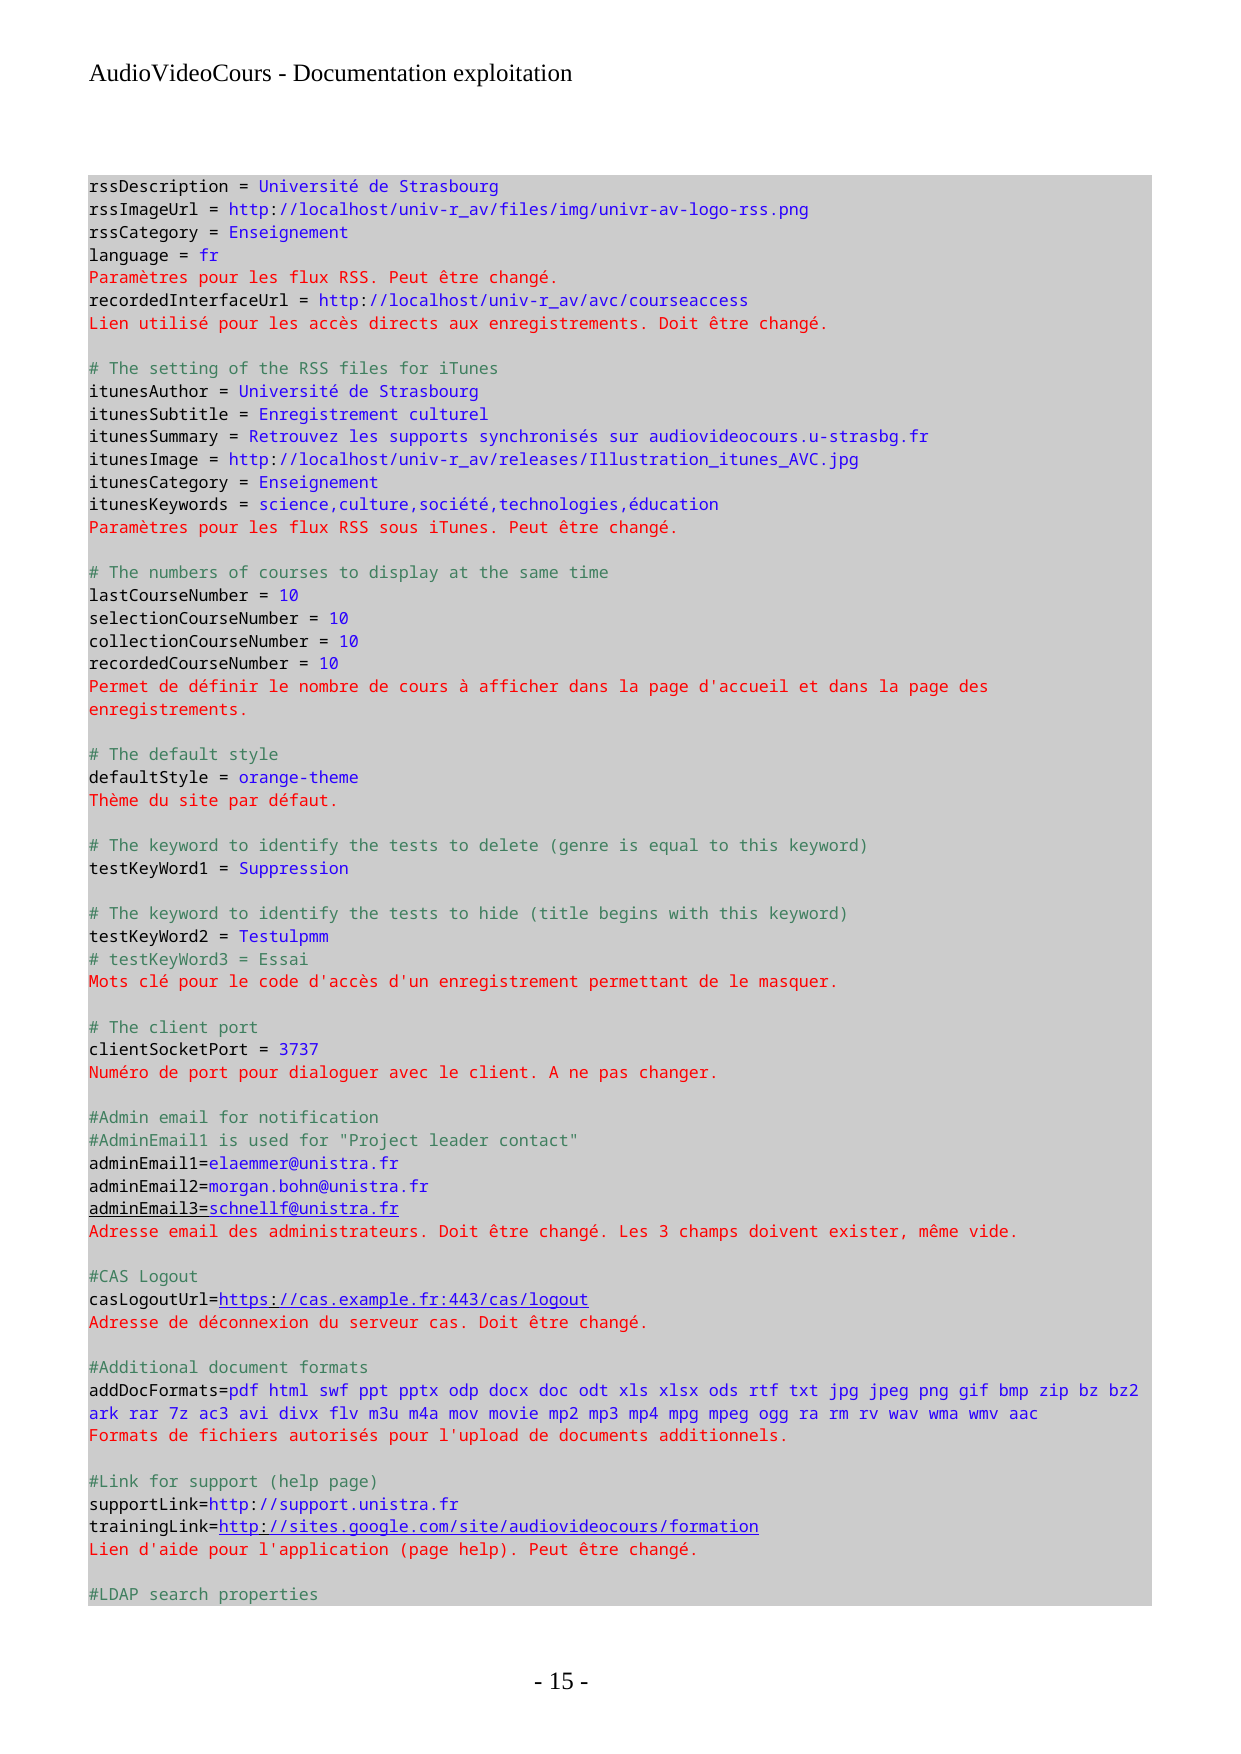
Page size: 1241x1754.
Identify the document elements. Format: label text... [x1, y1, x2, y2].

text language = fr [88, 243, 1152, 266]
text itunesKeywords = science,culture,société,technologies,éducation [88, 493, 1152, 516]
text #LDAP search properties [88, 1583, 1152, 1606]
text # The keyword to identify the tests to delete (genre is equal to this keyword) [88, 833, 1152, 856]
text itunesCategory = Enseignement [88, 470, 1152, 493]
text addDocFormats=pdf html swf ppt pptx odp docx doc odt xls xlsx ods rtf txt jpg jpeg png gif bmp zip bz bz2 ark rar 7z ac3 avi divx flv m3u m4a mov movie mp2 mp3 mp4 mpg mpeg ogg ra rm rv wav wma wmv aac [88, 1378, 1152, 1424]
text Mots clé pour le code d'accès d'un enregistrement permettant de le masquer. [88, 970, 1152, 992]
text # The numbers of courses to display at the same time [88, 561, 1152, 584]
text lastCourseNumber = 10 [88, 584, 1152, 606]
text trainingLink=http://sites.google.com/site/audiovideocours/formation [88, 1515, 1152, 1537]
text # testKeyWord3 = Essai [88, 947, 1152, 970]
text itunesSummary = Retrouvez les supports synchronisés sur audiovideocours.u-strasbg.fr [88, 425, 1152, 447]
text adminEmail2=morgan.bohn@unistra.fr [88, 1174, 1152, 1197]
text itunesAuthor = Université de Strasbourg [88, 379, 1152, 402]
text # The default style [88, 743, 1152, 765]
text rssImageUrl = http://localhost/univ-r_av/files/img/univr-av-logo-rss.png [88, 198, 1152, 220]
text #Additional document formats [88, 1356, 1152, 1378]
text recordedCourseNumber = 10 [88, 652, 1152, 674]
text rssDescription = Université de Strasbourg [88, 175, 1152, 198]
text collectionCourseNumber = 10 [88, 629, 1152, 652]
text # The client port [88, 1015, 1152, 1038]
text #CAS Logout [88, 1265, 1152, 1288]
text #Admin email for notification [88, 1106, 1152, 1129]
text defaultStyle = orange-theme [88, 765, 1152, 788]
text Adresse de déconnexion du serveur cas. Doit être changé. [88, 1310, 1152, 1333]
text Numéro de port pour dialoguer avec le client. A ne pas changer. [88, 1061, 1152, 1083]
text Thème du site par défaut. [88, 788, 1152, 811]
text adminEmail3=schnellf@unistra.fr [88, 1197, 1152, 1219]
text Lien d'aide pour l'application (page help). Peut être changé. [88, 1537, 1152, 1560]
text testKeyWord2 = Testulpmm [88, 924, 1152, 947]
text Lien utilisé pour les accès directs aux enregistrements. Doit être changé. [88, 311, 1152, 334]
text Paramètres pour les flux RSS. Peut être changé. [88, 266, 1152, 288]
text testKeyWord1 = Suppression [88, 856, 1152, 879]
text itunesSubtitle = Enregistrement culturel [88, 402, 1152, 425]
text itunesImage = http://localhost/univ-r_av/releases/Illustration_itunes_AVC.jpg [88, 447, 1152, 470]
text #Link for support (help page) [88, 1469, 1152, 1492]
text clientSocketPort = 3737 [88, 1038, 1152, 1061]
text # The keyword to identify the tests to hide (title begins with this keyword) [88, 902, 1152, 924]
text Adresse email des administrateurs. Doit être changé. Les 3 champs doivent exister, même vide. [88, 1219, 1152, 1242]
text supportLink=http://support.unistra.fr [88, 1492, 1152, 1515]
text Paramètres pour les flux RSS sous iTunes. Peut être changé. [88, 516, 1152, 538]
text casLogoutUrl=https://cas.example.fr:443/cas/logout [88, 1288, 1152, 1310]
text recordedInterfaceUrl = http://localhost/univ-r_av/avc/courseaccess [88, 288, 1152, 311]
text #AdminEmail1 is used for "Project leader contact" [88, 1129, 1152, 1151]
text rssCategory = Enseignement [88, 220, 1152, 243]
text Permet de définir le nombre de cours à afficher dans la page d'accueil et dans la page des enregistrements. [88, 674, 1152, 720]
text # The setting of the RSS files for iTunes [88, 357, 1152, 379]
text Formats de fichiers autorisés pour l'upload de documents additionnels. [88, 1424, 1152, 1447]
text selectionCourseNumber = 10 [88, 606, 1152, 629]
text adminEmail1=elaemmer@unistra.fr [88, 1151, 1152, 1174]
